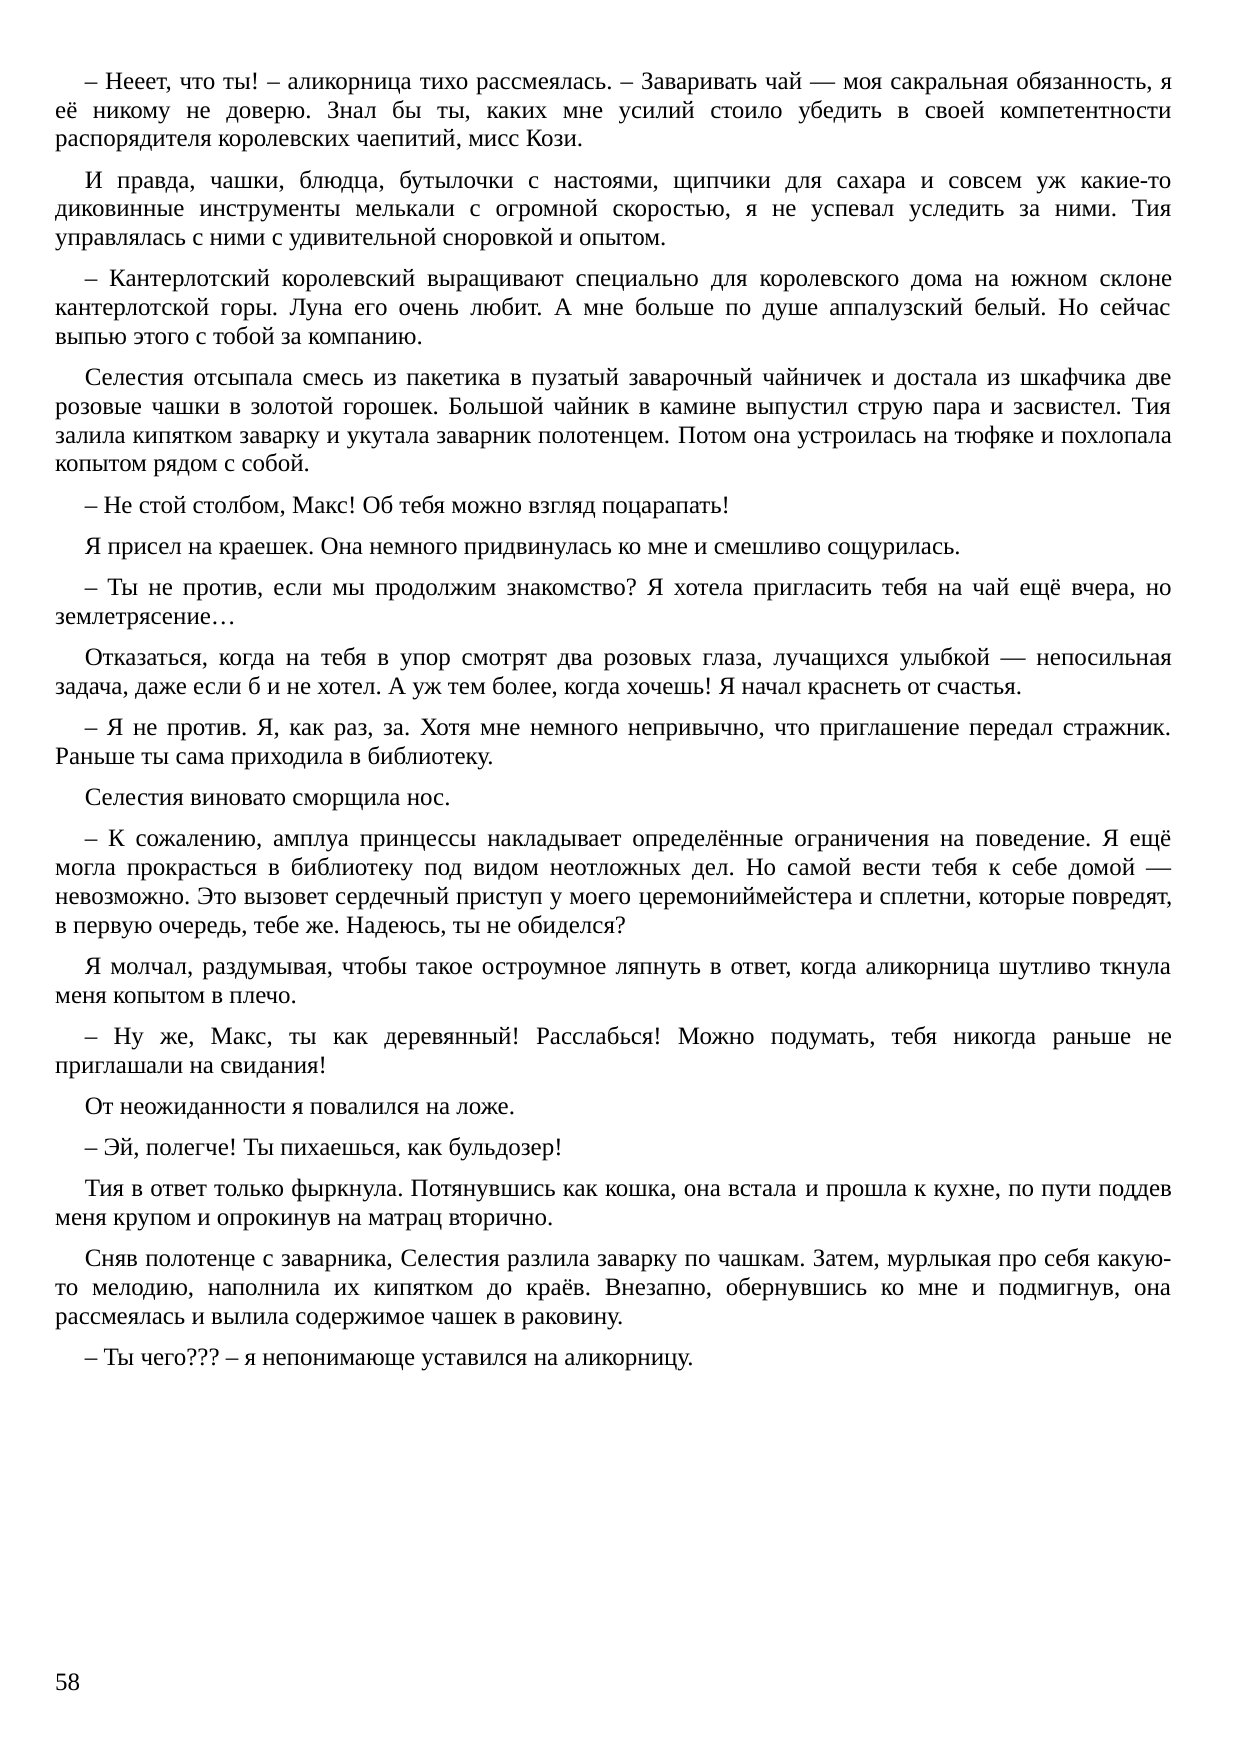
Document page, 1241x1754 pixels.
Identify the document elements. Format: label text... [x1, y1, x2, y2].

text Я молчал, раздумывая, чтобы такое остроумное ляпнуть в ответ, когда аликорница шутливо ткнула меня копытом в плечо. [55, 951, 1173, 1008]
text – Не стой столбом, Макс! Об тебя можно взгляд поцарапать! [55, 490, 1173, 518]
text И правда, чашки, блюдца, бутылочки с настоями, щипчики для сахара и совсем уж какие-то диковинные инструменты мелькали с огромной скоростью, я не успевал уследить за ними. Тия управлялась с ними с удивительной сноровкой и опытом. [55, 165, 1173, 251]
text Я присел на краешек. Она немного придвинулась ко мне и смешливо сощурилась. [55, 531, 1173, 560]
text Отказаться, когда на тебя в упор смотрят два розовых глаза, лучащихся улыбкой — непосильная задача, даже если б и не хотел. А уж тем более, когда хочешь! Я начал краснеть от счастья. [55, 642, 1173, 700]
text – К сожалению, амплуа принцессы накладывает определённые ограничения на поведение. Я ещё могла прокрасться в библиотеку под видом неотложных дел. Но самой вести тебя к себе домой — невозможно. Это вызовет сердечный приступ у моего церемониймейстера и сплетни, которые повредят, в первую очередь, тебе же. Надеюсь, ты не обиделся? [55, 823, 1173, 938]
text От неожиданности я повалился на ложе. [55, 1091, 1173, 1120]
text Селестия отсыпала смесь из пакетика в пузатый заварочный чайничек и достала из шкафчика две розовые чашки в золотой горошек. Большой чайник в камине выпустил струю пара и засвистел. Тия залила кипятком заварку и укутала заварник полотенцем. Потом она устроилась на тюфяке и похлопала копытом рядом с собой. [55, 362, 1173, 477]
text – Я не против. Я, как раз, за. Хотя мне немного непривычно, что приглашение передал стражник. Раньше ты сама приходила в библиотеку. [55, 712, 1173, 770]
text Селестия виновато сморщила нос. [55, 782, 1173, 811]
text Тия в ответ только фыркнула. Потянувшись как кошка, она встала и прошла к кухне, по пути поддев меня крупом и опрокинув на матрац вторично. [55, 1173, 1173, 1231]
text – Ну же, Макс, ты как деревянный! Расслабься! Можно подумать, тебя никогда раньше не приглашали на свидания! [55, 1021, 1173, 1078]
text – Ты чего??? – я непонимающе уставился на аликорницу. [55, 1342, 1173, 1371]
text Сняв полотенце с заварника, Селестия разлила заварку по чашкам. Затем, мурлыкая про себя какую-то мелодию, наполнила их кипятком до краёв. Внезапно, обернувшись ко мне и подмигнув, она рассмеялась и вылила содержимое чашек в раковину. [55, 1243, 1173, 1330]
text – Нееет, что ты! – аликорница тихо рассмеялась. – Заваривать чай — моя сакральная обязанность, я её никому не доверю. Знал бы ты, каких мне усилий стоило убедить в своей компетентности распорядителя королевских чаепитий, мисс Кози. [55, 66, 1173, 152]
text – Ты не против, если мы продолжим знакомство? Я хотела пригласить тебя на чай ещё вчера, но землетрясение… [55, 572, 1173, 630]
text – Эй, полегче! Ты пихаешься, как бульдозер! [55, 1132, 1173, 1161]
text – Кантерлотский королевский выращивают специально для королевского дома на южном склоне кантерлотской горы. Луна его очень любит. А мне больше по душе аппалузский белый. Но сейчас выпью этого с тобой за компанию. [55, 263, 1173, 350]
